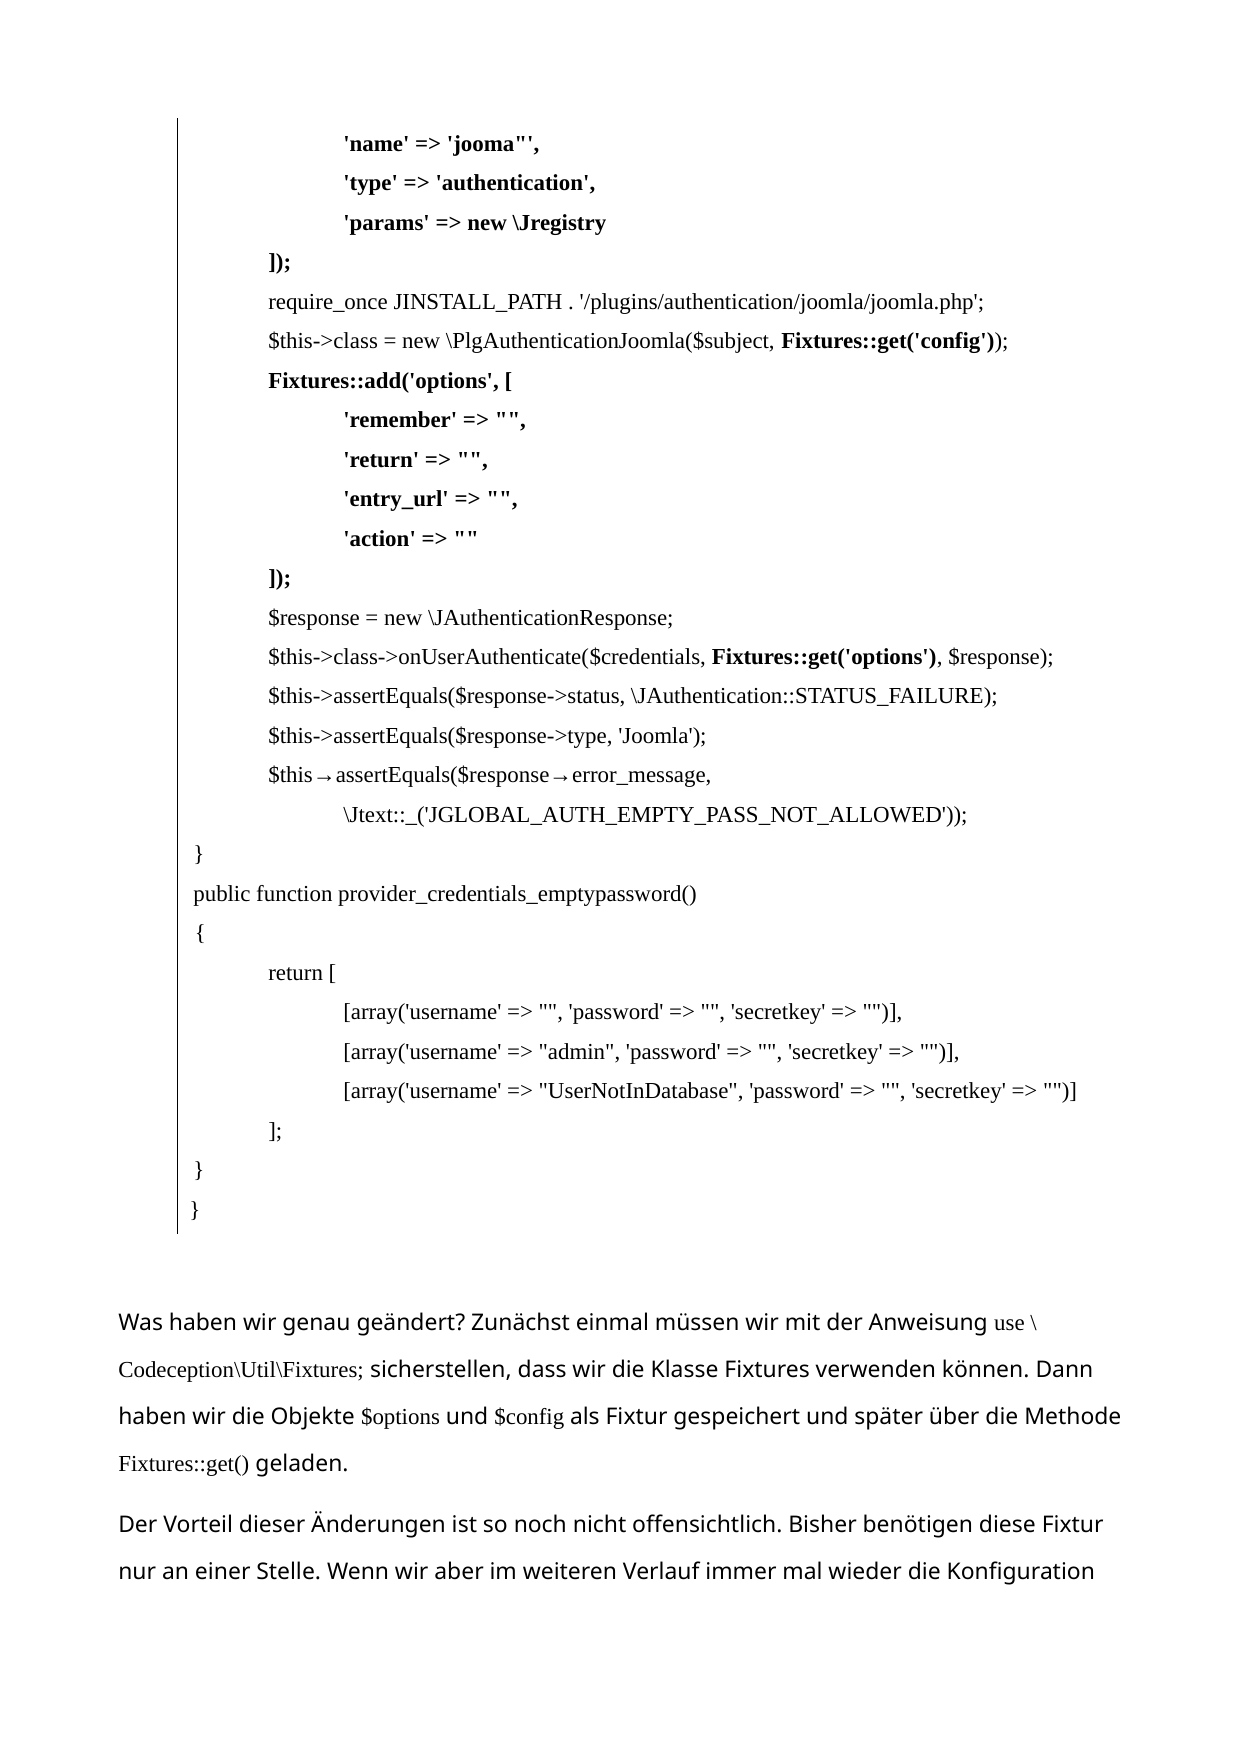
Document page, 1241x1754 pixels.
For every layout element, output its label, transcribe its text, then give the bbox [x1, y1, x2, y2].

text 'name' => 'jooma"', 'type' => 'authentication', 'params' => new \Jregistry ]); require_once JINSTALL_PATH . '/plugins/authentication/joomla/joomla.php'; $this->class = new \PlgAuthenticationJoomla($subject, Fixtures::get('config')); Fixtures::add('options', [ 'remember' => "", 'return' => "", 'entry_url' => "", 'action' => "" ]); $response = new \JAuthenticationResponse; $this->class->onUserAuthenticate($credentials, Fixtures::get('options'), $response); $this->assertEquals($response->status, \JAuthentication::STATUS_FAILURE); $this->assertEquals($response->type, 'Joomla'); $this→assertEquals($response→error_message, \Jtext::_('JGLOBAL_AUTH_EMPTY_PASS_NOT_ALLOWED')); } public function provider_credentials_emptypassword() { return [ [array('username' => "", 'password' => "", 'secretkey' => "")], [array('username' => "admin", 'password' => "", 'secretkey' => "")], [array('username' => "UserNotInDatabase", 'password' => "", 'secretkey' => "")] ]; } } [178, 118, 1122, 1234]
text Was haben wir genau geändert? Zunächst einmal müssen wir mit der Anweisung use \Codeception\Util\Fixtures; sicherstellen, dass wir die Klasse Fixtures verwenden können. Dann haben wir die Objekte $options und $config als Fixtur gespeichert und später über die Methode Fixtures::get() geladen. [118, 1306, 1122, 1478]
text Der Vorteil dieser Änderungen ist so noch nicht offensichtlich. Bisher benötigen diese Fixtur nur an einer Stelle. Wenn wir aber im weiteren Verlauf immer mal wieder die Konfiguration [118, 1508, 1122, 1586]
